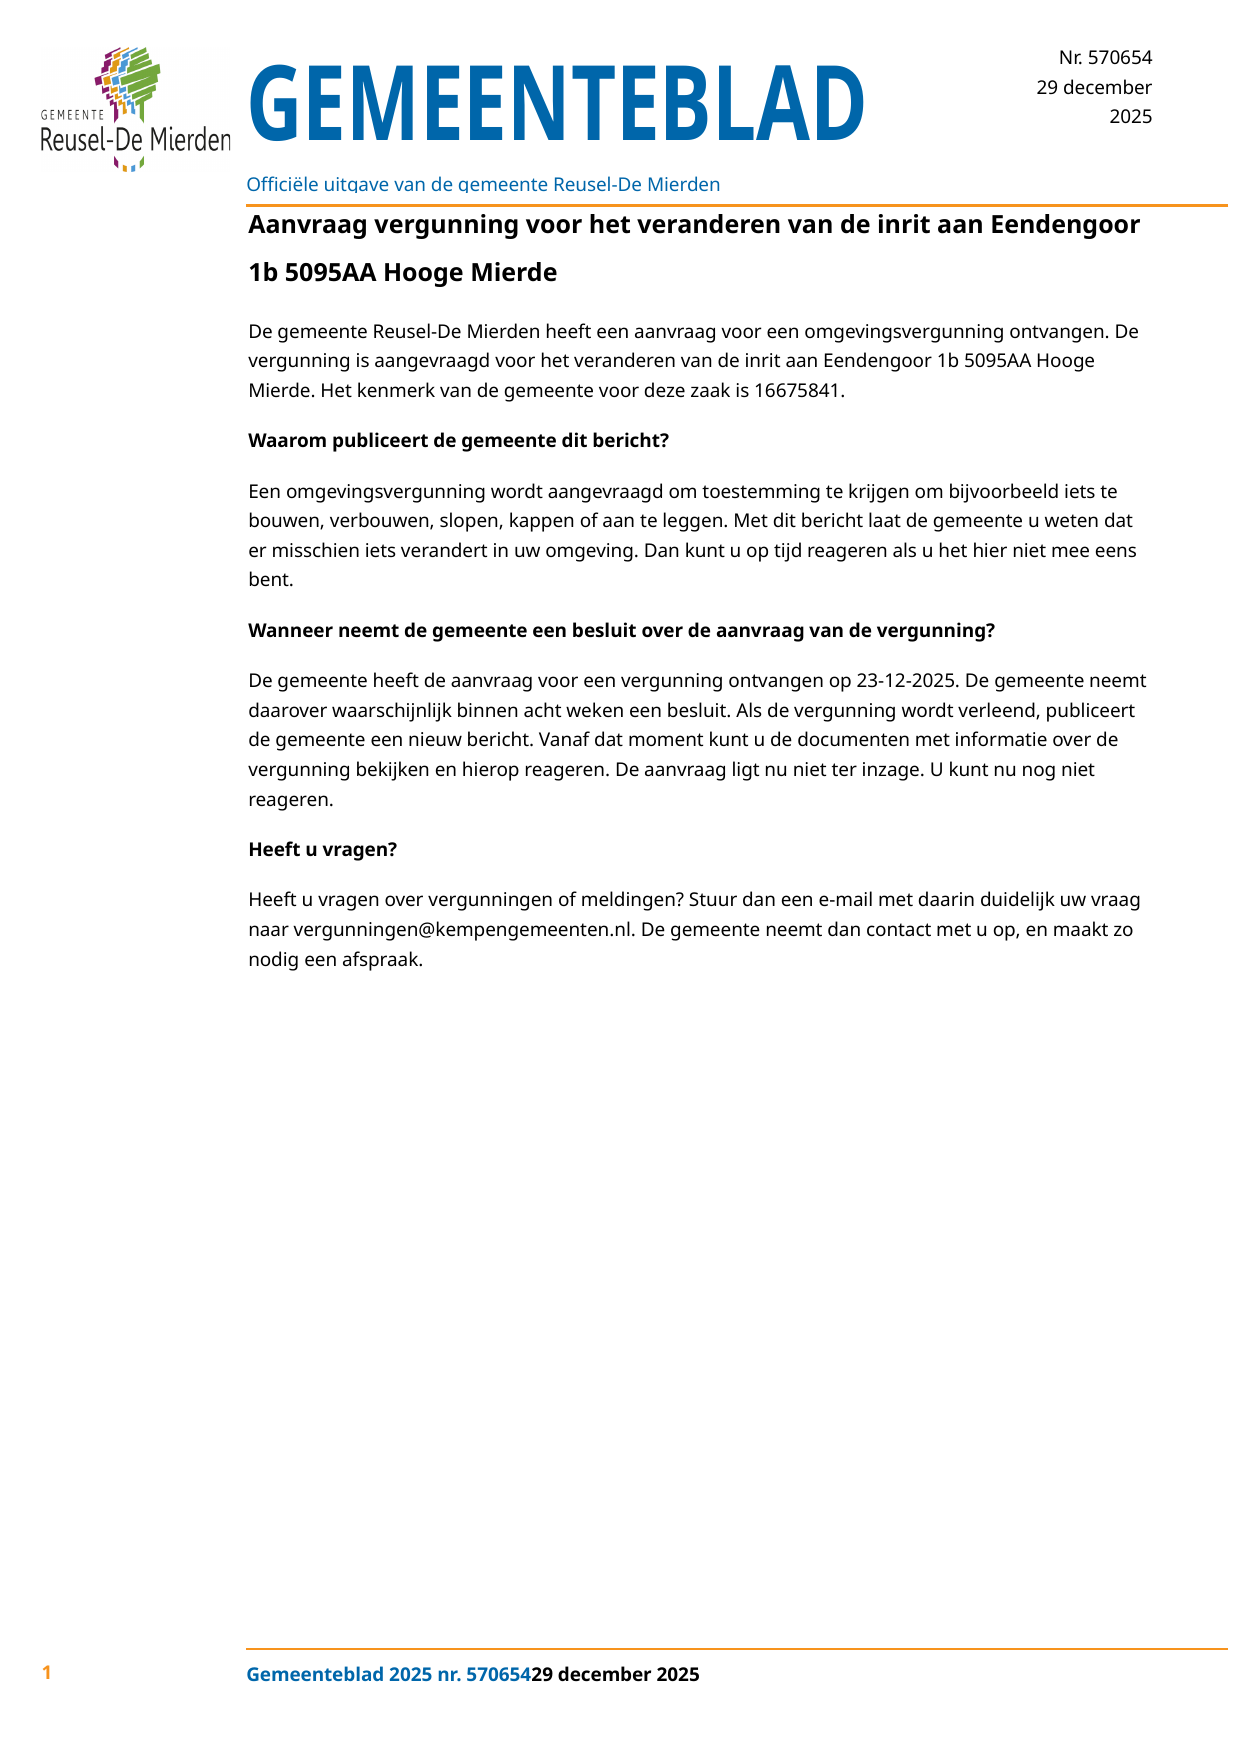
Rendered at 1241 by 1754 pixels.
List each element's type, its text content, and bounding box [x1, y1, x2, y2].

text De gemeente Reusel-De Mierden heeft een aanvraag voor een omgevingsvergunning ontvangen. De vergunning is aangevraagd voor het veranderen van de inrit aan Eendengoor 1b 5095AA Hooge Mierde. Het kenmerk van de gemeente voor deze zaak is 16675841. [248, 318, 1152, 403]
text Wanneer neemt de gemeente een besluit over de aanvraag van de vergunning? [248, 617, 1152, 643]
text Waarom publiceert de gemeente dit bericht? [248, 427, 1152, 453]
text Aanvraag vergunning voor het veranderen van de inrit aan Eendengoor 1b 5095AA Hooge Mierde [248, 207, 1152, 288]
text Heeft u vragen? [248, 836, 1152, 862]
picture [41, 47, 231, 172]
text Een omgevingsvergunning wordt aangevraagd om toestemming te krijgen om bijvoorbeeld iets te bouwen, verbouwen, slopen, kappen of aan te leggen. Met dit bericht laat de gemeente u weten dat er misschien iets verandert in uw omgeving. Dan kunt u op tijd reageren als u het hier niet mee eens bent. [248, 478, 1152, 592]
text De gemeente heeft de aanvraag voor een vergunning ontvangen op 23-12-2025. De gemeente neemt daarover waarschijnlijk binnen acht weken een besluit. Als de vergunning wordt verleend, publiceert de gemeente een nieuw bericht. Vanaf dat moment kunt u de documenten met informatie over de vergunning bekijken en hierop reageren. De aanvraag ligt nu niet ter inzage. U kunt nu nog niet reageren. [248, 667, 1152, 812]
text Heeft u vragen over vergunningen of meldingen? Stuur dan een e-mail met daarin duidelijk uw vraag naar vergunningen@kempengemeenten.nl. De gemeente neemt dan contact met u op, en maakt zo nodig een afspraak. [248, 887, 1152, 972]
